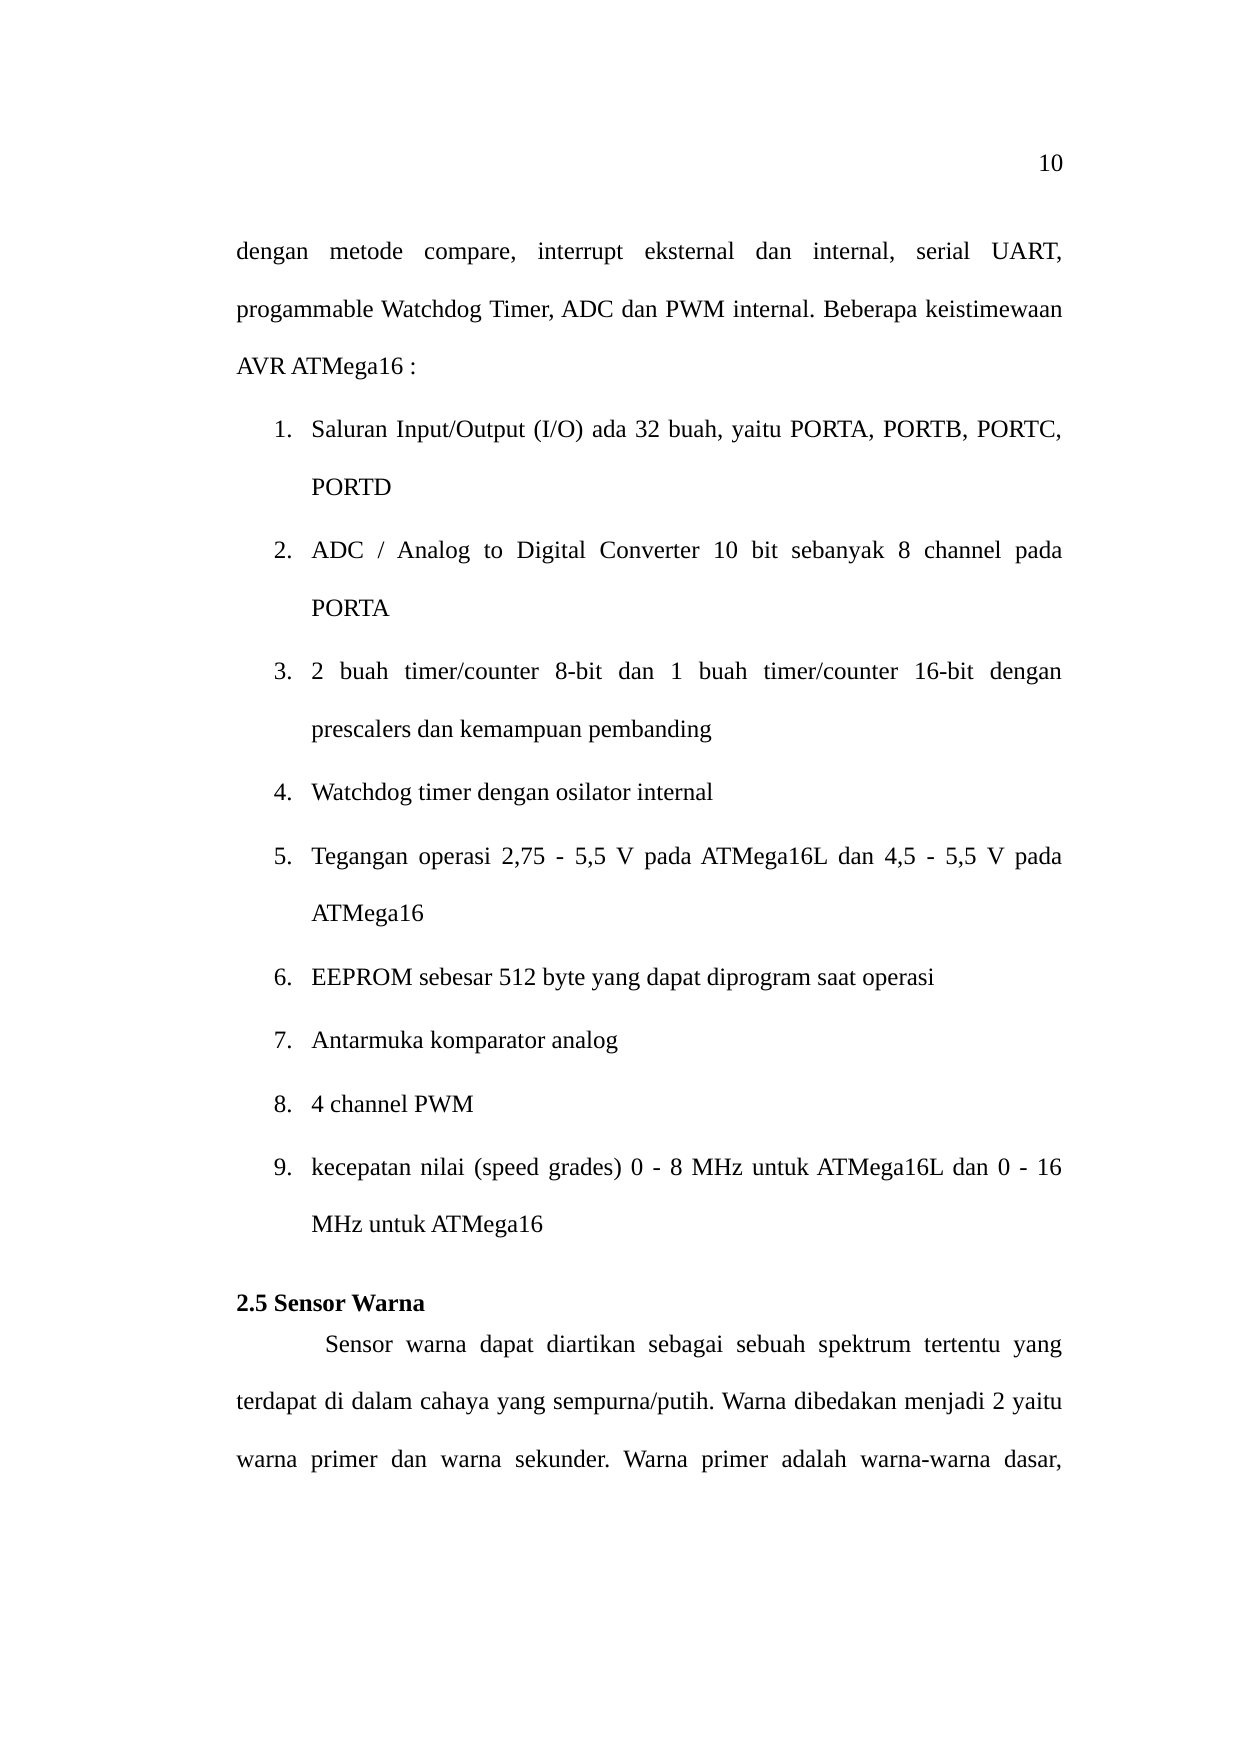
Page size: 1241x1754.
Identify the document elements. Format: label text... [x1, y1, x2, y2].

list ADC / Analog to Digital Converter 10 bit sebanyak 8 channel pada PORTA [274, 536, 1063, 622]
text Sensor warna dapat diartikan sebagai sebuah spektrum tertentu yang terdapat di dalam cahaya yang sempurna/putih. Warna dibedakan menjadi 2 yaitu warna primer dan warna sekunder. Warna primer adalah warna-warna dasar, [236, 1329, 1063, 1473]
list EEPROM sebesar 512 byte yang dapat diprogram saat operasi [274, 962, 1063, 991]
text dengan metode compare, interrupt eksternal dan internal, serial UART, progammable Watchdog Timer, ADC dan PWM internal. Beberapa keistimewaan AVR ATMega16 : [236, 236, 1063, 380]
list Watchdog timer dengan osilator internal [274, 777, 1063, 806]
list 4 channel PWM [274, 1089, 1063, 1117]
list Tegangan operasi 2,75 - 5,5 V pada ATMega16L dan 4,5 - 5,5 V pada ATMega16 [274, 841, 1063, 927]
subtitle Sensor Warna [236, 1288, 1063, 1316]
list kecepatan nilai (speed grades) 0 - 8 MHz untuk ATMega16L dan 0 - 16 MHz untuk ATMega16 [274, 1152, 1063, 1238]
list Antarmuka komparator analog [274, 1025, 1063, 1054]
list 2 buah timer/counter 8-bit dan 1 buah timer/counter 16-bit dengan prescalers dan kemampuan pembanding [274, 656, 1063, 743]
list Saluran Input/Output (I/O) ada 32 buah, yaitu PORTA, PORTB, PORTC, PORTD [274, 414, 1063, 501]
